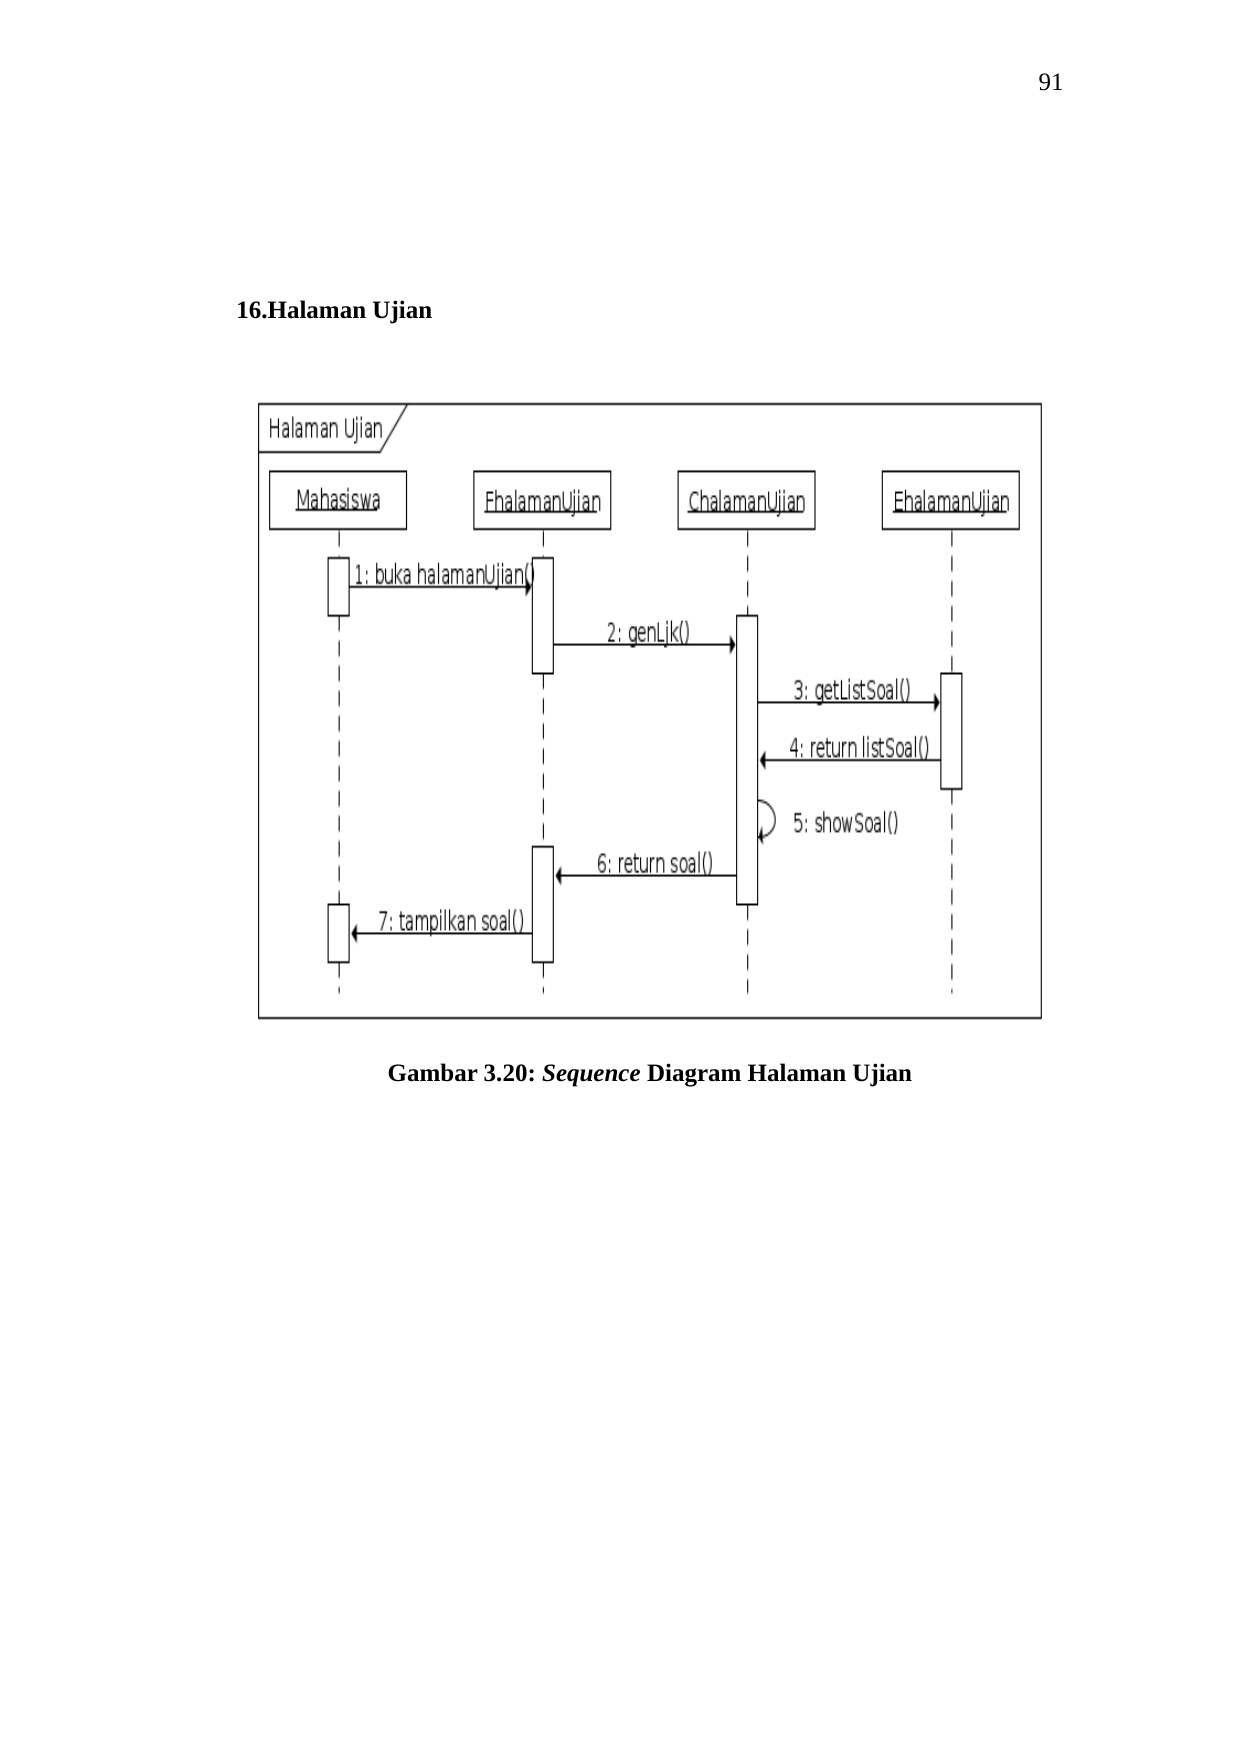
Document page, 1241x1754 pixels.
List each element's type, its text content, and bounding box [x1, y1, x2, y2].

text 16.Halaman Ujian [236, 295, 1063, 324]
text Gambar 3.20: Sequence Diagram Halaman Ujian [236, 1058, 1063, 1086]
picture [236, 365, 1064, 1058]
